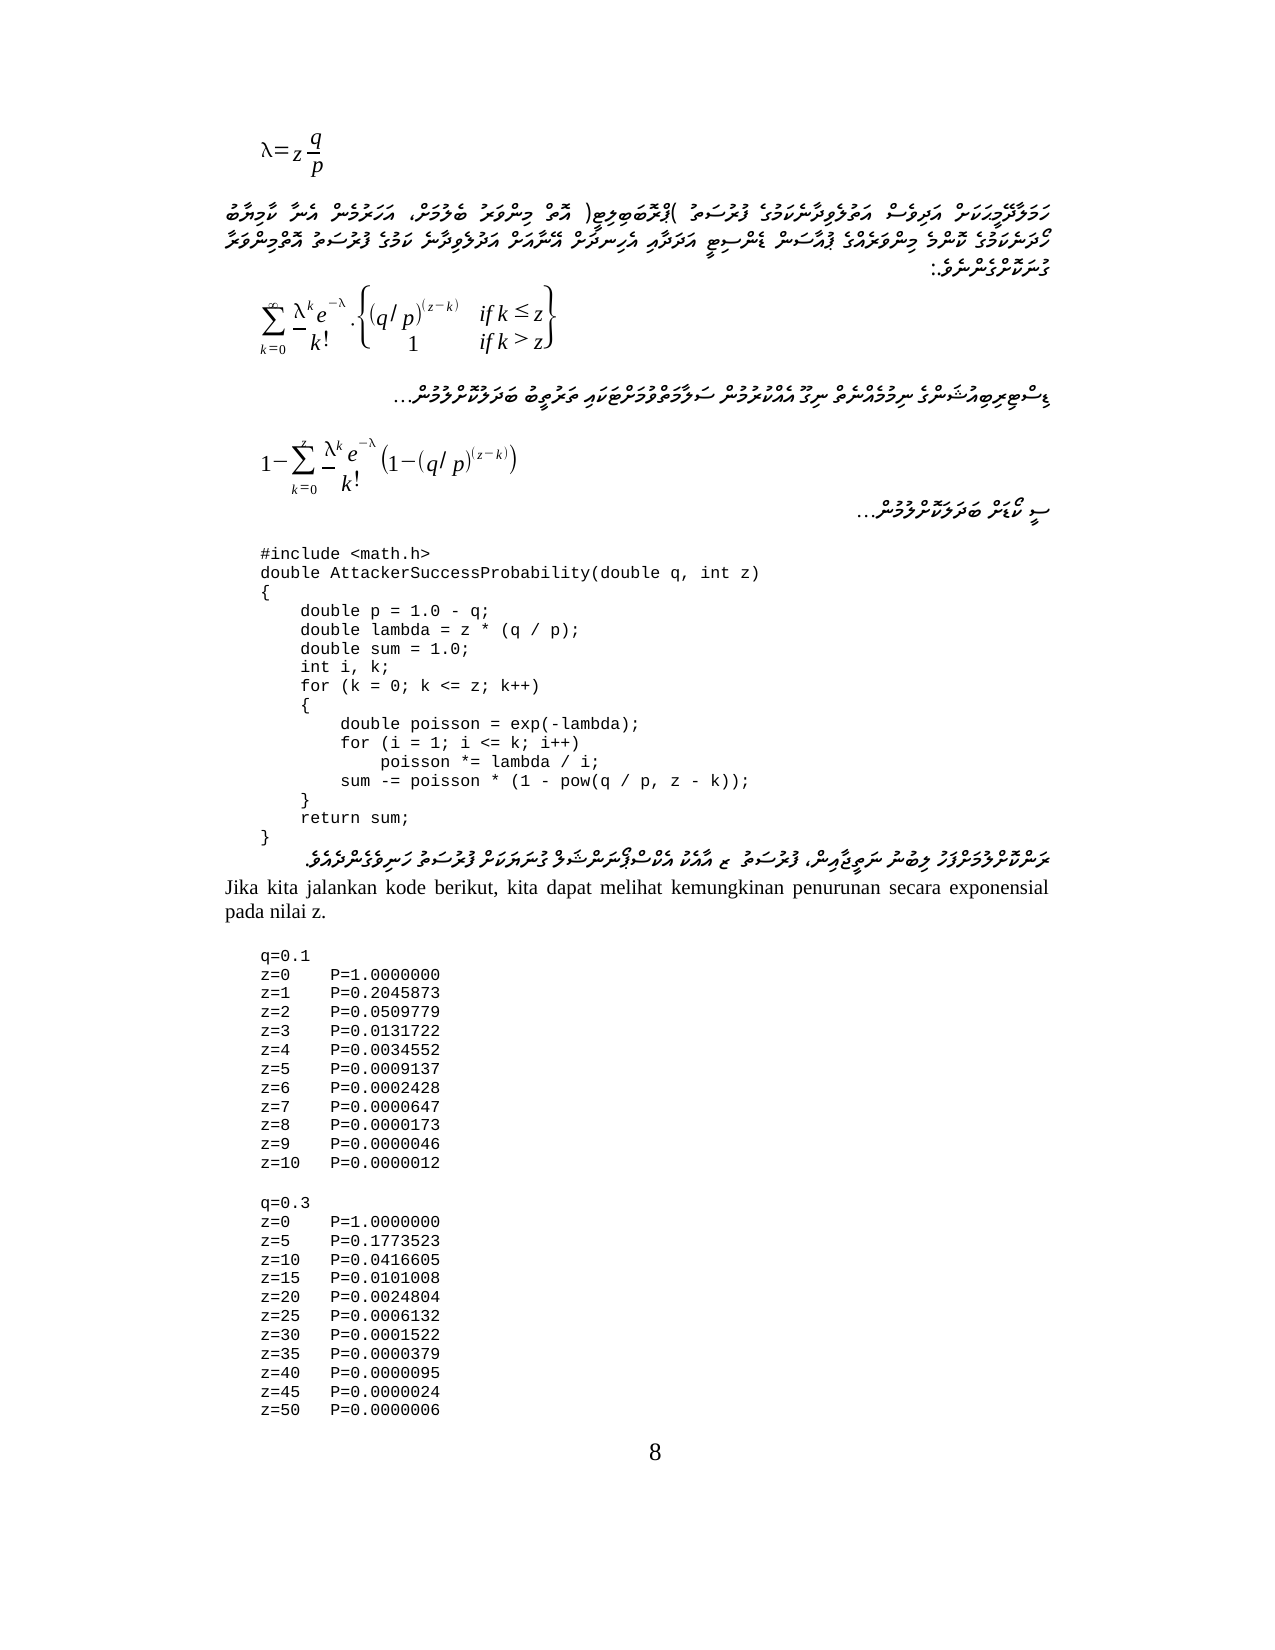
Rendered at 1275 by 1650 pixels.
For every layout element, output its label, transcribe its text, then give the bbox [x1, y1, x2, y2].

text ސީ ކޯޑަށް ބަދަލަކޮށްލުމުން… [225, 497, 1050, 522]
text ހަމަލާދޭމީޙަކަށް އަދިވެސް އަތުލެވިދާނެކަމުގެ ފުރުސަތު )ޕްރޮބަބިލިޓީ( އޮތް މިންވަރު ބެލުމަށް، އަހަރުމެން އެނާ ކާމިޔާބު ހޯދަނެކަމުގެ ކޮންމެ މިންވަރެއްގެ ޕުއާސަން ޑެންސިޓީ އަދަދާއި އެހިނދަށް އޭނާއަށް އަދުލެވިދާނެ ކަމުގެ ފުރުސަތު އޮތްމިންވަރާ ގުނަކޮށްގެންނެވެ.: [225, 202, 1050, 283]
text ޑިސްޓިރިބިއުޝަންގެ ނިމުމެއްނެތް ނިގޫ އެއްކުރުމުން ސަލާމަތްވުމަށްޓަކައި ތަރުތީބު ބަދަލުކޮށްލުމުން… [225, 383, 1050, 411]
text Jika kita jalankan kode berikut, kita dapat melihat kemungkinan penurunan secara exponensial pada nilai z. [225, 875, 1050, 923]
text ރަންކޮށްލުމަށްފަހު ލިބުނު ނަތީޖާއިން، ފުރުސަތު ޒ އާއެކު އެކްސްޕޯނަންޝަލް ގުނަޔަކަށް ފުރުސަތު ހަނިވެގެންދެއެވެ. [225, 848, 1050, 875]
